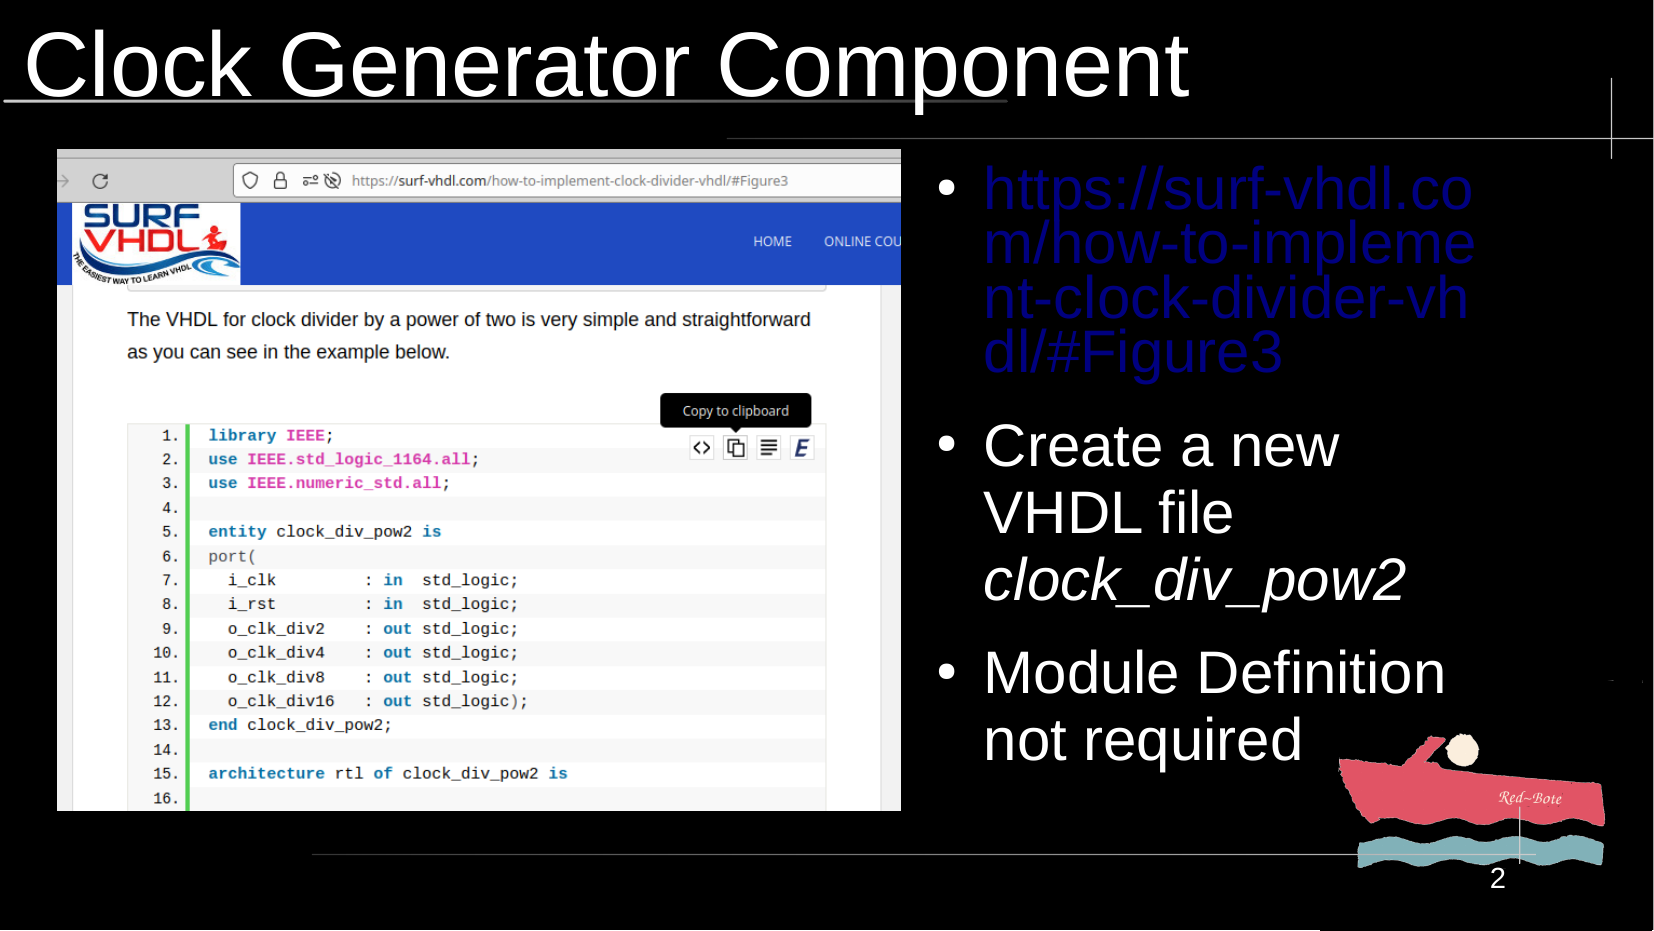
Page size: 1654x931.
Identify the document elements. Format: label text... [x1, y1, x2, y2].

title Clock Generator Component [23, 11, 1589, 119]
picture [1387, 680, 1404, 690]
list https://surf-vhdl.com/how-to-implement-clock-divider-vhdl/#Figure3 Create a new VHDL file clock_div_pow2 Module Definition not required [920, 155, 1483, 620]
picture [57, 149, 901, 811]
picture [1320, 680, 1652, 931]
